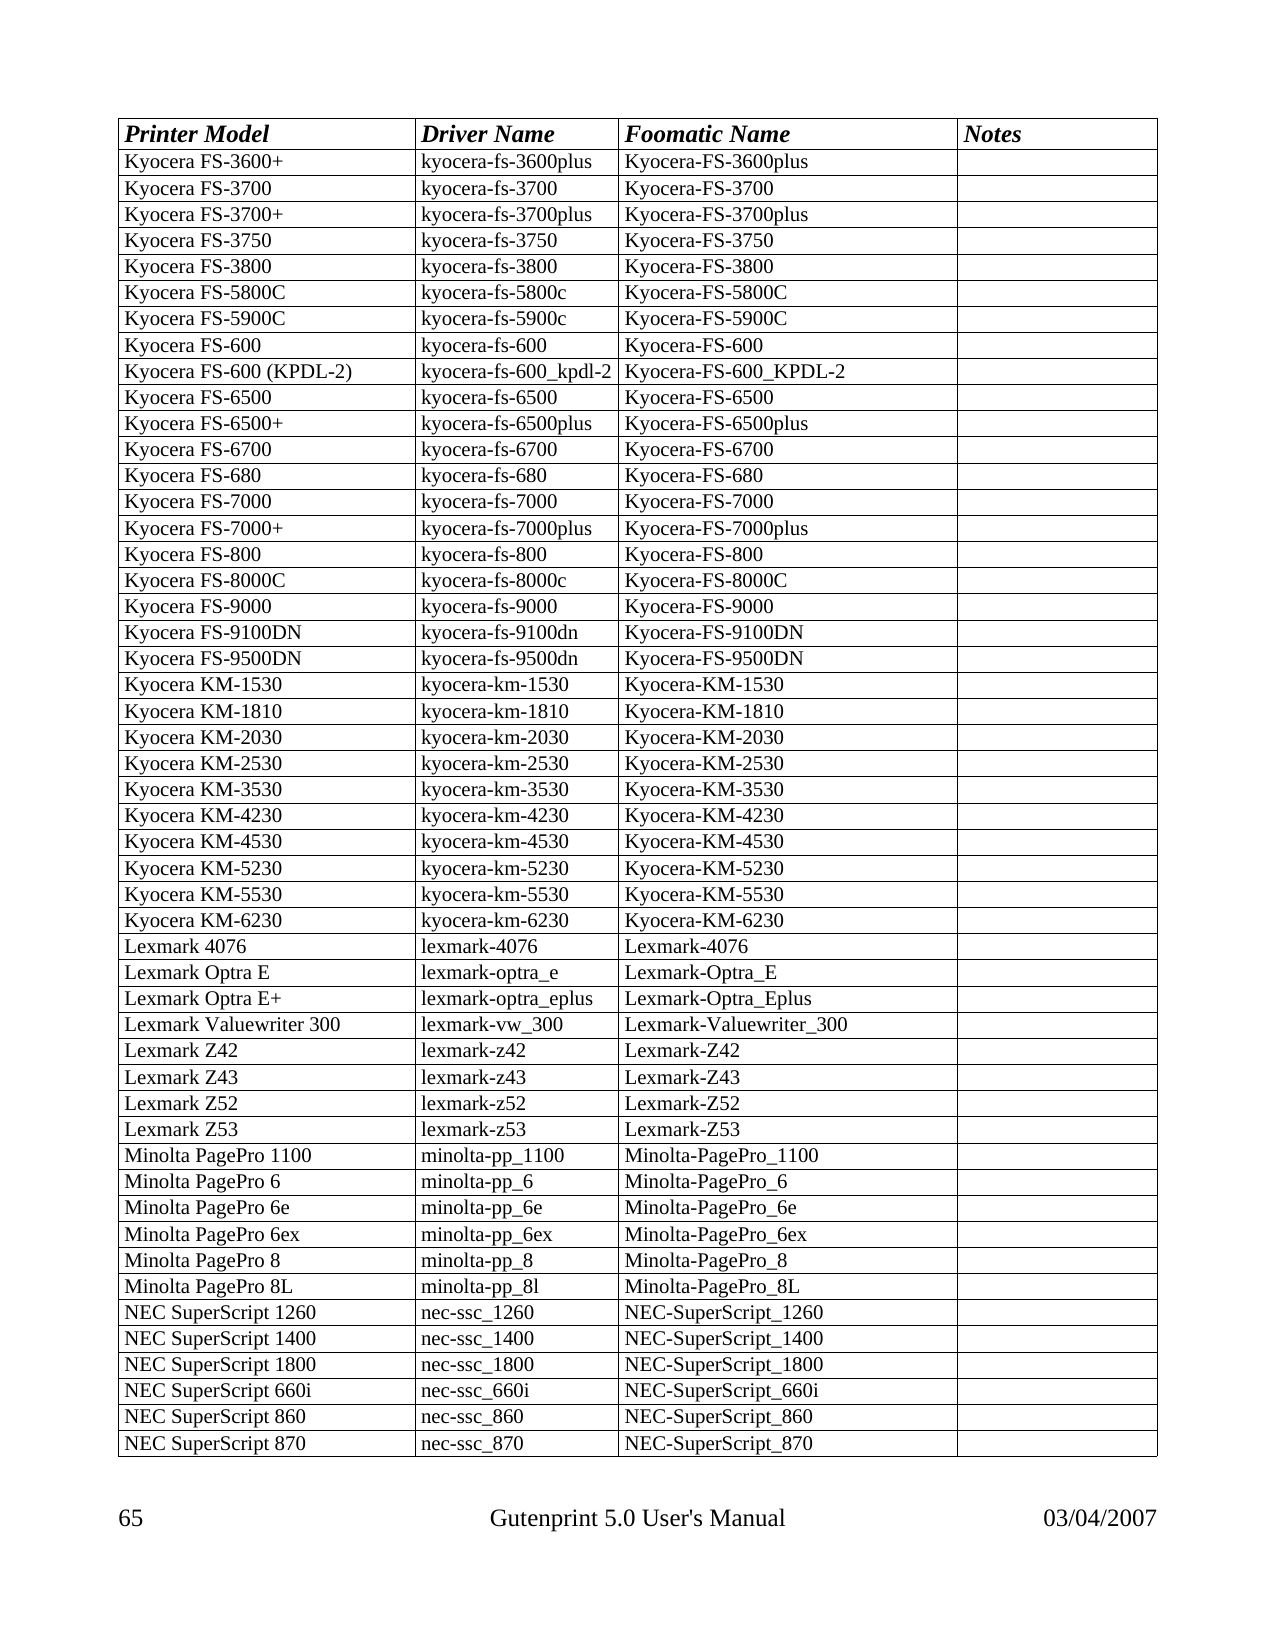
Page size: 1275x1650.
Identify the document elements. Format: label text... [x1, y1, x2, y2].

table_cell Kyocera FS-680 [119, 464, 415, 489]
table_cell lexmark-z53 [416, 1117, 618, 1142]
table_cell Kyocera FS-8000C [119, 568, 415, 593]
table_cell [958, 804, 1157, 829]
table_cell Kyocera-FS-9500DN [619, 647, 957, 672]
table_cell minolta-pp_6e [416, 1196, 618, 1221]
table_cell minolta-pp_8l [416, 1274, 618, 1299]
table_cell Kyocera FS-9500DN [119, 647, 415, 672]
table_cell Kyocera-KM-2030 [619, 725, 957, 750]
table_cell [958, 1144, 1157, 1168]
table_cell kyocera-fs-6500plus [416, 411, 618, 436]
table_cell kyocera-km-2530 [416, 751, 618, 776]
table_cell Lexmark Optra E [119, 960, 415, 986]
table_cell [958, 621, 1157, 646]
table_cell kyocera-fs-7000plus [416, 516, 618, 541]
table_cell Kyocera-FS-6500plus [619, 411, 957, 436]
table_cell NEC SuperScript 1260 [119, 1300, 415, 1325]
table_cell [958, 542, 1157, 567]
table_cell NEC-SuperScript_660i [619, 1379, 957, 1404]
table_header Printer Model [119, 119, 415, 149]
table_cell [958, 255, 1157, 279]
table_cell Lexmark-Optra_Eplus [619, 987, 957, 1012]
table_cell Kyocera-FS-7000plus [619, 516, 957, 541]
table_cell Lexmark-Valuewriter_300 [619, 1013, 957, 1038]
table_cell Kyocera-FS-600 [619, 333, 957, 358]
table_cell NEC-SuperScript_1260 [619, 1300, 957, 1325]
table_cell [958, 594, 1157, 619]
table_cell Kyocera KM-2030 [119, 725, 415, 750]
table_cell kyocera-fs-9100dn [416, 621, 618, 646]
table_cell Minolta PagePro 6 [119, 1170, 415, 1195]
table_cell kyocera-km-2030 [416, 725, 618, 750]
table_cell Minolta PagePro 8 [119, 1248, 415, 1273]
table_cell Kyocera FS-9100DN [119, 621, 415, 646]
table_cell [958, 673, 1157, 698]
table_cell Kyocera FS-3700+ [119, 202, 415, 227]
table_cell Kyocera-KM-4230 [619, 804, 957, 829]
table_cell kyocera-fs-9500dn [416, 647, 618, 672]
table_cell [958, 856, 1157, 881]
table_cell Kyocera-FS-9100DN [619, 621, 957, 646]
table_cell [958, 647, 1157, 672]
table_cell Kyocera FS-7000 [119, 490, 415, 515]
table_cell Minolta-PagePro_8L [619, 1274, 957, 1299]
table_cell kyocera-fs-600_kpdl-2 [416, 359, 618, 384]
table_cell Kyocera FS-3700 [119, 176, 415, 201]
table_cell Kyocera-FS-5800C [619, 281, 957, 306]
table_cell kyocera-fs-3600plus [416, 150, 618, 175]
table_cell lexmark-z43 [416, 1065, 618, 1090]
table_cell Kyocera FS-3800 [119, 255, 415, 279]
table_cell Lexmark Z42 [119, 1039, 415, 1064]
table_cell Kyocera-FS-3700 [619, 176, 957, 201]
table_cell Kyocera-FS-5900C [619, 307, 957, 332]
table_cell [958, 699, 1157, 724]
table_cell Kyocera-FS-3700plus [619, 202, 957, 227]
table_cell [958, 1222, 1157, 1247]
table_cell Kyocera-KM-5230 [619, 856, 957, 881]
table_cell Kyocera-KM-1530 [619, 673, 957, 698]
table_cell [958, 960, 1157, 986]
table_cell Kyocera-FS-3800 [619, 255, 957, 279]
table_cell [958, 1091, 1157, 1116]
table_cell [958, 1196, 1157, 1221]
table_cell [958, 516, 1157, 541]
table_cell lexmark-4076 [416, 934, 618, 959]
table_cell [958, 281, 1157, 306]
table_cell nec-ssc_660i [416, 1379, 618, 1404]
table_cell Kyocera KM-4230 [119, 804, 415, 829]
table_cell Lexmark 4076 [119, 934, 415, 959]
table_cell Kyocera-KM-6230 [619, 908, 957, 933]
table_cell nec-ssc_1400 [416, 1326, 618, 1352]
table_cell minolta-pp_6 [416, 1170, 618, 1195]
table_cell nec-ssc_870 [416, 1431, 618, 1456]
table_cell Lexmark-Optra_E [619, 960, 957, 986]
table_cell kyocera-fs-3700plus [416, 202, 618, 227]
table_cell minolta-pp_1100 [416, 1144, 618, 1168]
table_cell [958, 1274, 1157, 1299]
table_cell Kyocera KM-2530 [119, 751, 415, 776]
table_cell NEC SuperScript 860 [119, 1405, 415, 1430]
table_cell NEC-SuperScript_1800 [619, 1353, 957, 1378]
table_cell Kyocera-KM-2530 [619, 751, 957, 776]
table_cell [958, 568, 1157, 593]
table_cell kyocera-fs-680 [416, 464, 618, 489]
table_cell [958, 1170, 1157, 1195]
table_cell [958, 437, 1157, 463]
table_cell Kyocera-KM-4530 [619, 830, 957, 855]
table_cell kyocera-fs-9000 [416, 594, 618, 619]
table_cell [958, 1117, 1157, 1142]
table_cell kyocera-km-4230 [416, 804, 618, 829]
table_cell Lexmark Optra E+ [119, 987, 415, 1012]
table_cell [958, 1431, 1157, 1456]
table_cell Kyocera FS-7000+ [119, 516, 415, 541]
table_cell kyocera-km-3530 [416, 777, 618, 802]
table_cell Lexmark-Z42 [619, 1039, 957, 1064]
table_cell NEC SuperScript 660i [119, 1379, 415, 1404]
table_cell kyocera-fs-5800c [416, 281, 618, 306]
table_cell Minolta-PagePro_6ex [619, 1222, 957, 1247]
table_cell kyocera-fs-7000 [416, 490, 618, 515]
table_cell Kyocera FS-5900C [119, 307, 415, 332]
table_cell kyocera-km-5230 [416, 856, 618, 881]
table_cell [958, 1379, 1157, 1404]
table_cell Kyocera KM-6230 [119, 908, 415, 933]
table_cell kyocera-fs-8000c [416, 568, 618, 593]
table_cell [958, 464, 1157, 489]
table_cell [958, 333, 1157, 358]
table_cell Kyocera FS-5800C [119, 281, 415, 306]
table_cell Minolta-PagePro_8 [619, 1248, 957, 1273]
table_cell minolta-pp_8 [416, 1248, 618, 1273]
table_cell Lexmark-4076 [619, 934, 957, 959]
table_cell Kyocera-FS-600_KPDL-2 [619, 359, 957, 384]
table_cell [958, 908, 1157, 933]
table_cell Kyocera-FS-8000C [619, 568, 957, 593]
table_cell kyocera-fs-3800 [416, 255, 618, 279]
table_cell kyocera-km-1530 [416, 673, 618, 698]
table_cell lexmark-optra_eplus [416, 987, 618, 1012]
table_cell Kyocera-FS-6500 [619, 385, 957, 410]
table_cell [958, 1248, 1157, 1273]
table_cell kyocera-fs-5900c [416, 307, 618, 332]
table_cell NEC SuperScript 1800 [119, 1353, 415, 1378]
table_cell Kyocera-FS-9000 [619, 594, 957, 619]
table_cell kyocera-km-6230 [416, 908, 618, 933]
table_cell Kyocera-KM-5530 [619, 882, 957, 907]
table_cell [958, 830, 1157, 855]
table_cell Kyocera-KM-1810 [619, 699, 957, 724]
table_cell Kyocera-FS-3600plus [619, 150, 957, 175]
table_cell Kyocera-FS-7000 [619, 490, 957, 515]
table_cell Kyocera KM-1530 [119, 673, 415, 698]
table_cell kyocera-fs-800 [416, 542, 618, 567]
table_cell kyocera-km-1810 [416, 699, 618, 724]
table_cell Kyocera KM-5230 [119, 856, 415, 881]
table_cell lexmark-z42 [416, 1039, 618, 1064]
table_cell Kyocera-FS-680 [619, 464, 957, 489]
table_cell kyocera-km-5530 [416, 882, 618, 907]
table_cell nec-ssc_1260 [416, 1300, 618, 1325]
table_cell Lexmark-Z53 [619, 1117, 957, 1142]
table_cell [958, 725, 1157, 750]
table_cell Lexmark Z53 [119, 1117, 415, 1142]
table_cell Kyocera KM-3530 [119, 777, 415, 802]
table_cell [958, 1405, 1157, 1430]
table_cell Minolta PagePro 1100 [119, 1144, 415, 1168]
table_cell Minolta PagePro 8L [119, 1274, 415, 1299]
table_cell NEC-SuperScript_1400 [619, 1326, 957, 1352]
table_cell Kyocera KM-4530 [119, 830, 415, 855]
table_cell Lexmark Z43 [119, 1065, 415, 1090]
table_cell [958, 307, 1157, 332]
table_cell Kyocera FS-6500 [119, 385, 415, 410]
table_cell kyocera-fs-6700 [416, 437, 618, 463]
table_cell Minolta-PagePro_6e [619, 1196, 957, 1221]
table_cell Kyocera FS-9000 [119, 594, 415, 619]
table_cell kyocera-fs-6500 [416, 385, 618, 410]
table_cell [958, 228, 1157, 253]
table_cell [958, 882, 1157, 907]
table_cell Kyocera-FS-6700 [619, 437, 957, 463]
table_cell Kyocera FS-6500+ [119, 411, 415, 436]
table_cell [958, 751, 1157, 776]
table_cell lexmark-vw_300 [416, 1013, 618, 1038]
table_cell NEC SuperScript 1400 [119, 1326, 415, 1352]
table_cell Kyocera FS-3750 [119, 228, 415, 253]
table_cell [958, 1039, 1157, 1064]
table_cell [958, 202, 1157, 227]
table_cell Lexmark Valuewriter 300 [119, 1013, 415, 1038]
table_cell [958, 987, 1157, 1012]
table_cell Minolta-PagePro_1100 [619, 1144, 957, 1168]
table_cell [958, 385, 1157, 410]
table_cell Kyocera FS-600 [119, 333, 415, 358]
table_cell Kyocera FS-600 (KPDL-2) [119, 359, 415, 384]
table_cell [958, 934, 1157, 959]
table_header Driver Name [416, 119, 618, 149]
table_cell kyocera-km-4530 [416, 830, 618, 855]
table_cell lexmark-optra_e [416, 960, 618, 986]
table_cell Minolta-PagePro_6 [619, 1170, 957, 1195]
table_cell [958, 1065, 1157, 1090]
table_cell [958, 777, 1157, 802]
table_cell Minolta PagePro 6ex [119, 1222, 415, 1247]
table_cell Lexmark-Z43 [619, 1065, 957, 1090]
table_cell minolta-pp_6ex [416, 1222, 618, 1247]
table_cell [958, 1013, 1157, 1038]
table_cell Kyocera-FS-800 [619, 542, 957, 567]
table_header Notes [958, 119, 1157, 149]
table_cell Lexmark Z52 [119, 1091, 415, 1116]
table_cell [958, 1326, 1157, 1352]
table_cell kyocera-fs-600 [416, 333, 618, 358]
table_cell Kyocera-FS-3750 [619, 228, 957, 253]
table_cell nec-ssc_860 [416, 1405, 618, 1430]
table_cell [958, 1300, 1157, 1325]
table_cell NEC-SuperScript_860 [619, 1405, 957, 1430]
table_cell [958, 411, 1157, 436]
table_header Foomatic Name [619, 119, 957, 149]
table_cell Kyocera FS-6700 [119, 437, 415, 463]
table_cell Kyocera FS-3600+ [119, 150, 415, 175]
table_cell [958, 150, 1157, 175]
table_cell Minolta PagePro 6e [119, 1196, 415, 1221]
table_cell [958, 490, 1157, 515]
table_cell Kyocera FS-800 [119, 542, 415, 567]
table_cell NEC SuperScript 870 [119, 1431, 415, 1456]
table_cell nec-ssc_1800 [416, 1353, 618, 1378]
table_cell NEC-SuperScript_870 [619, 1431, 957, 1456]
table_cell [958, 176, 1157, 201]
table_cell Kyocera-KM-3530 [619, 777, 957, 802]
table_cell [958, 359, 1157, 384]
table_cell lexmark-z52 [416, 1091, 618, 1116]
table_cell [958, 1353, 1157, 1378]
table_cell Kyocera KM-1810 [119, 699, 415, 724]
table_cell kyocera-fs-3750 [416, 228, 618, 253]
table_cell Kyocera KM-5530 [119, 882, 415, 907]
table_cell Lexmark-Z52 [619, 1091, 957, 1116]
table_cell kyocera-fs-3700 [416, 176, 618, 201]
